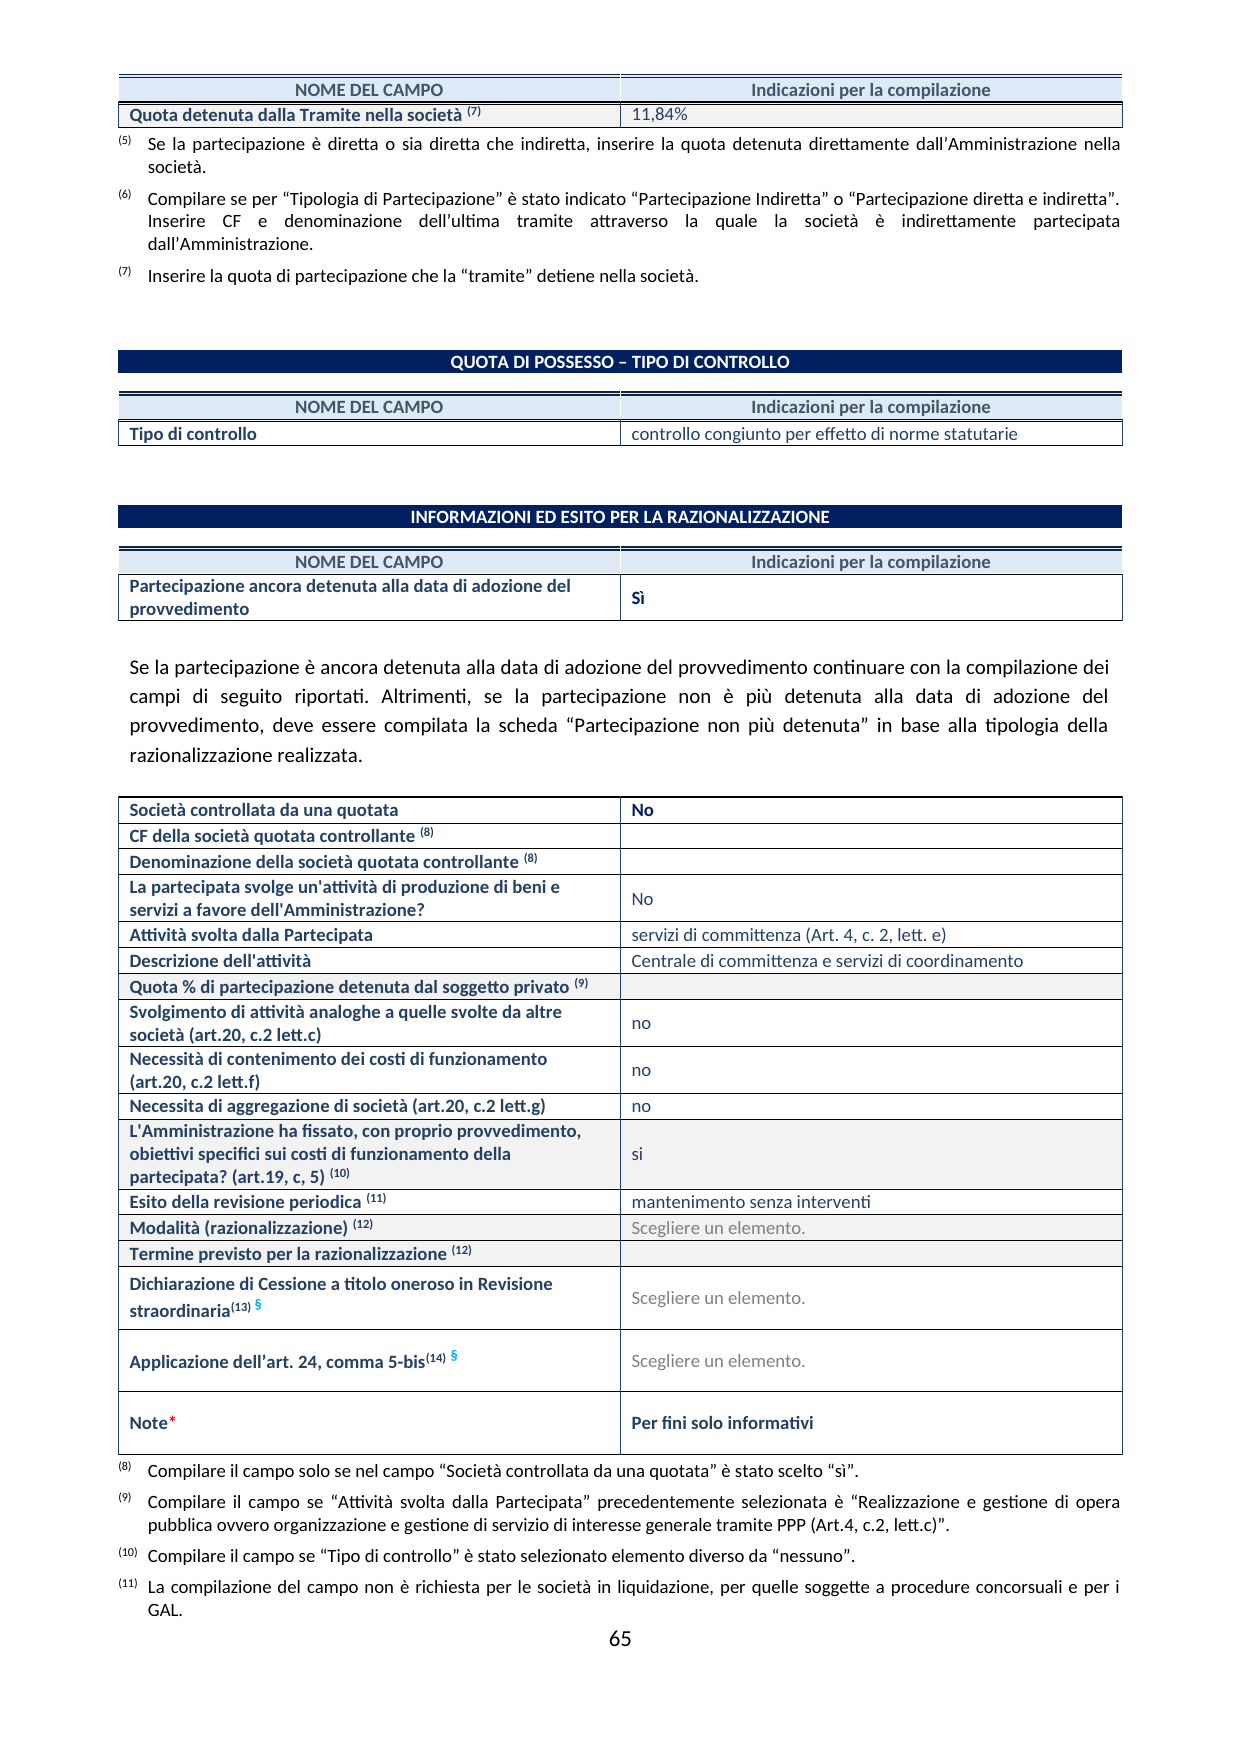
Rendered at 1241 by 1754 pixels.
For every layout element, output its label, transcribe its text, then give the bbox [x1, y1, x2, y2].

table_cell Note* [119, 1392, 620, 1454]
table_cell Necessità di contenimento dei costi di funzionamento (art.20, c.2 lett.f) [119, 1047, 620, 1093]
table_cell [621, 824, 1122, 848]
table_header Indicazioni per la compilazione [621, 78, 1122, 101]
table_cell 11,84% [621, 105, 1122, 127]
table_cell Partecipazione ancora detenuta alla data di adozione del provvedimento [119, 575, 620, 620]
list La compilazione del campo non è richiesta per le società in liquidazione, per quelle soggette a procedure concorsuali e per i GAL. [118, 1576, 1122, 1621]
table_cell No [621, 798, 1122, 822]
table_cell No [621, 875, 1122, 921]
table_cell mantenimento senza interventi [621, 1190, 1122, 1214]
table_cell Denominazione della società quotata controllante (8) [119, 849, 620, 874]
table_cell Scegliere un elemento. [621, 1267, 1122, 1329]
table_cell Necessita di aggregazione di società (art.20, c.2 lett.g) [119, 1094, 620, 1119]
table_cell [621, 974, 1122, 999]
table_cell Scegliere un elemento. [621, 1330, 1122, 1391]
table_cell Quota % di partecipazione detenuta dal soggetto privato (9) [119, 974, 620, 999]
table_cell Società controllata da una quotata [119, 798, 620, 822]
table_header NOME DEL CAMPO [119, 396, 620, 419]
table_cell Dichiarazione di Cessione a titolo oneroso in Revisione straordinaria(13) § [119, 1267, 620, 1329]
table_cell Se la partecipazione è ancora detenuta alla data di adozione del provvedimento continuare con la compilazione dei campi di seguito riportati. Altrimenti, se la partecipazione non è più detenuta alla data di adozione del provvedimento, deve essere compilata la scheda “Partecipazione non più detenuta” in base alla tipologia della razionalizzazione realizzata. [118, 621, 1122, 796]
list Compilare il campo se “Tipo di controllo” è stato selezionato elemento diverso da “nessuno”. [118, 1544, 1122, 1567]
table_cell no [621, 1047, 1122, 1093]
list Se la partecipazione è diretta o sia diretta che indiretta, inserire la quota detenuta direttamente dall’Amministrazione nella società. [118, 132, 1122, 178]
table_header NOME DEL CAMPO [119, 78, 620, 101]
table_cell no [621, 1000, 1122, 1046]
table_cell Per fini solo informativi [621, 1392, 1122, 1454]
table_cell Modalità (razionalizzazione) (12) [119, 1215, 620, 1240]
text INFORMAZIONI ED ESITO PER LA RAZIONALIZZAZIONE [118, 505, 1122, 528]
table_header Indicazioni per la compilazione [621, 396, 1122, 419]
table_cell servizi di committenza (Art. 4, c. 2, lett. e) [621, 922, 1122, 947]
text QUOTA DI POSSESSO – TIPO DI CONTROLLO [118, 350, 1122, 373]
table_cell Quota detenuta dalla Tramite nella società (7) [119, 105, 620, 127]
table_header NOME DEL CAMPO [119, 551, 620, 573]
table_cell Esito della revisione periodica (11) [119, 1190, 620, 1214]
table_cell CF della società quotata controllante (8) [119, 824, 620, 848]
table_header Indicazioni per la compilazione [621, 551, 1122, 573]
list Compilare il campo se “Attività svolta dalla Partecipata” precedentemente selezionata è “Realizzazione e gestione di opera pubblica ovvero organizzazione e gestione di servizio di interesse generale tramite PPP (Art.4, c.2, lett.c)”. [118, 1490, 1122, 1536]
table_cell Termine previsto per la razionalizzazione (12) [119, 1241, 620, 1266]
list Inserire la quota di partecipazione che la “tramite” detiene nella società. [118, 264, 1122, 287]
table_cell Sì [621, 575, 1122, 620]
table_cell Applicazione dell’art. 24, comma 5-bis(14) § [119, 1330, 620, 1391]
table_cell L'Amministrazione ha fissato, con proprio provvedimento, obiettivi specifici sui costi di funzionamento della partecipata? (art.19, c, 5) (10) [119, 1120, 620, 1188]
table_cell controllo congiunto per effetto di norme statutarie [621, 422, 1122, 445]
table_cell Svolgimento di attività analoghe a quelle svolte da altre società (art.20, c.2 lett.c) [119, 1000, 620, 1046]
list Compilare se per “Tipologia di Partecipazione” è stato indicato “Partecipazione Indiretta” o “Partecipazione diretta e indiretta”. Inserire CF e denominazione dell’ultima tramite attraverso la quale la società è indirettamente partecipata dall’Amministrazione. [118, 187, 1122, 255]
list Compilare il campo solo se nel campo “Società controllata da una quotata” è stato scelto “sì”. [118, 1459, 1122, 1482]
table_cell Descrizione dell'attività [119, 948, 620, 973]
table_cell Attività svolta dalla Partecipata [119, 922, 620, 947]
table_cell Scegliere un elemento. [621, 1215, 1122, 1240]
table_cell si [621, 1120, 1122, 1188]
table_cell Tipo di controllo [119, 422, 620, 445]
table_cell [621, 1241, 1122, 1266]
table_cell La partecipata svolge un'attività di produzione di beni e servizi a favore dell'Amministrazione? [119, 875, 620, 921]
table_cell no [621, 1094, 1122, 1119]
table_cell Centrale di committenza e servizi di coordinamento [621, 948, 1122, 973]
table_cell [621, 849, 1122, 874]
